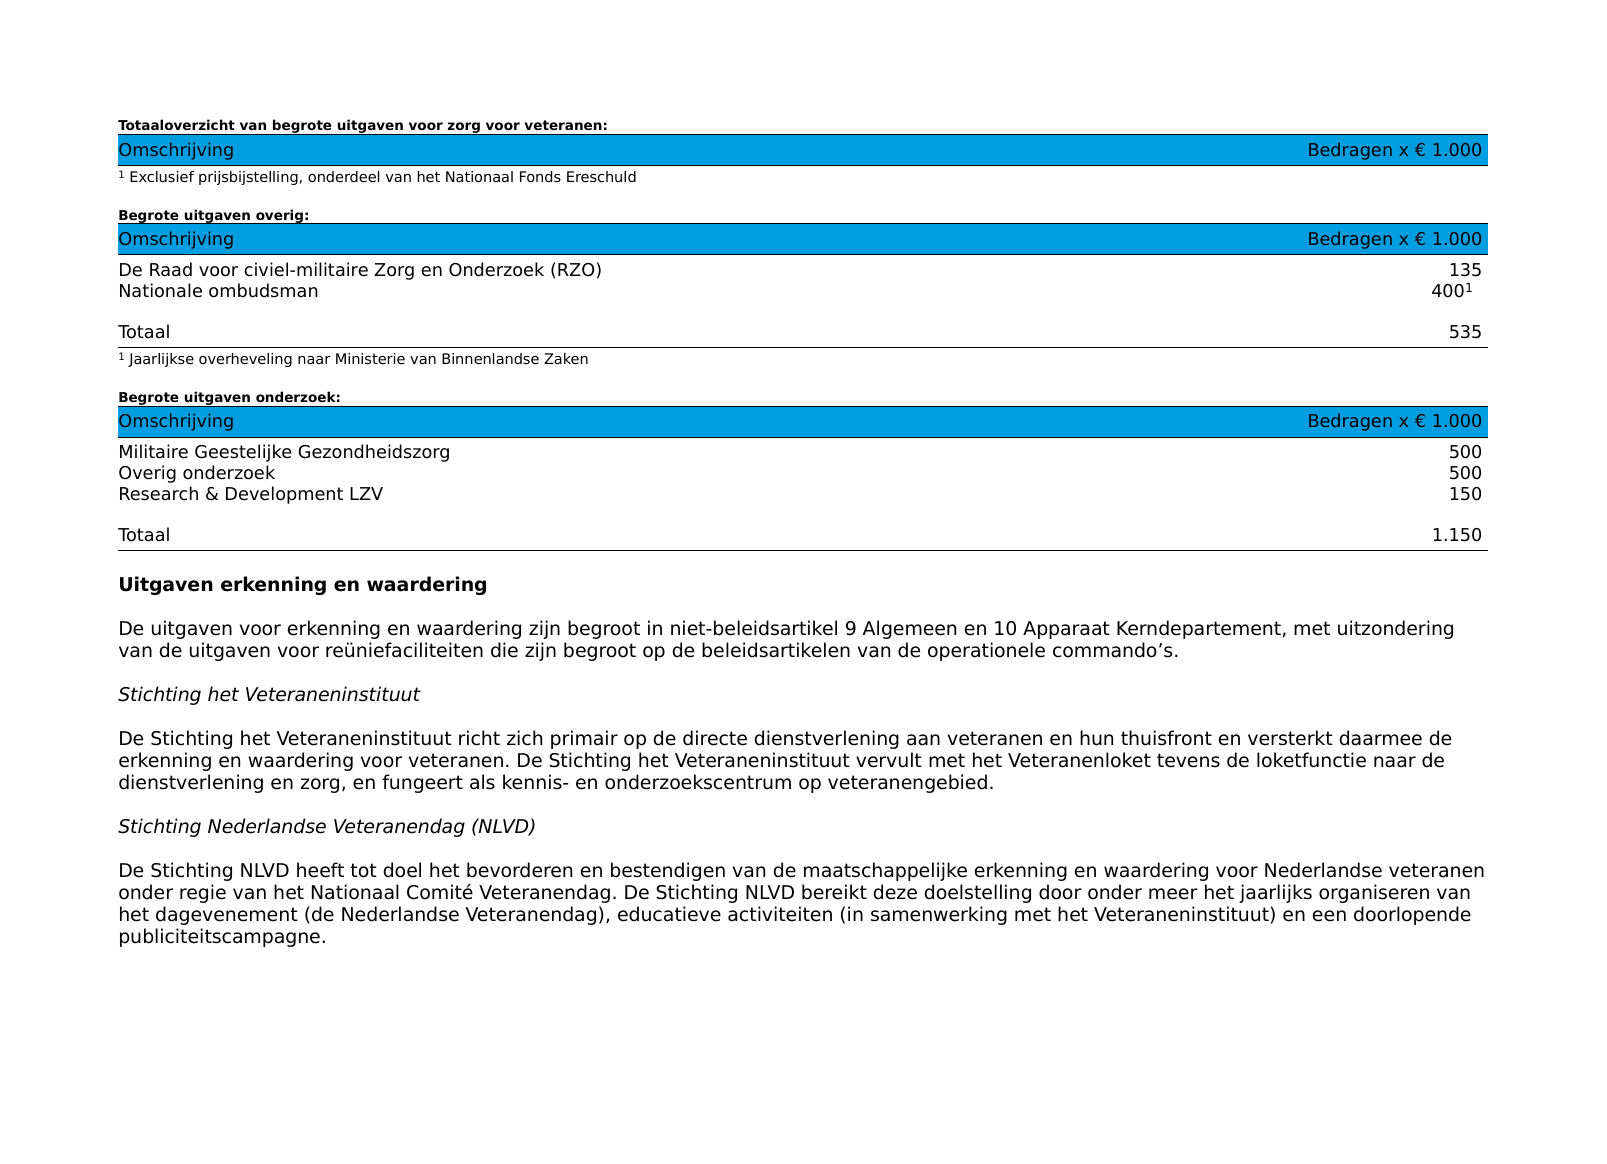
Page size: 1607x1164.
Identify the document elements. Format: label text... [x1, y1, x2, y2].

table_cell Overig onderzoek [118, 463, 1269, 484]
table_cell [118, 301, 1269, 322]
text De Stichting NLVD heeft tot doel het bevorderen en bestendigen van de maatschappelijke erkenning en waardering voor Nederlandse veteranen onder regie van het Nationaal Comité Veteranendag. De Stichting NLVD bereikt deze doelstelling door onder meer het jaarlijks organiseren van het dagevenement (de Nederlandse Veteranendag), educatieve activiteiten (in samenwerking met het Veteraneninstituut) en een doorlopende publiciteitscampagne. [118, 860, 1488, 948]
table_cell Omschrijving [118, 224, 1269, 254]
table_header Totaaloverzicht van begrote uitgaven voor zorg voor veteranen: [118, 118, 1488, 134]
table_cell [1269, 301, 1488, 322]
table_cell [118, 504, 1269, 525]
table_cell 150 [1269, 484, 1488, 504]
table_cell Nationale ombudsman [118, 281, 1269, 301]
table_cell Totaal [118, 525, 1269, 550]
table_cell Totaal [118, 322, 1269, 347]
table_header Begrote uitgaven onderzoek: [118, 390, 1488, 406]
table_cell Research & Development LZV [118, 484, 1269, 504]
table_cell Bedragen x € 1.000 [1269, 407, 1488, 437]
table_cell 535 [1269, 322, 1488, 347]
table_cell 4001 [1269, 281, 1488, 301]
text De uitgaven voor erkenning en waardering zijn begroot in niet-beleidsartikel 9 Algemeen en 10 Apparaat Kerndepartement, met uitzondering van de uitgaven voor reüniefaciliteiten die zijn begroot op de beleidsartikelen van de operationele commando’s. [118, 618, 1488, 662]
table_cell 500 [1269, 438, 1488, 463]
table_cell 1.150 [1269, 525, 1488, 550]
subtitle Uitgaven erkenning en waardering [118, 573, 1488, 596]
table_cell 500 [1269, 463, 1488, 484]
table_cell [1269, 504, 1488, 525]
text De Stichting het Veteraneninstituut richt zich primair op de directe dienstverlening aan veteranen en hun thuisfront en versterkt daarmee de erkenning en waardering voor veteranen. De Stichting het Veteraneninstituut vervult met het Veteranenloket tevens de loketfunctie naar de dienstverlening en zorg, en fungeert als kennis- en onderzoekscentrum op veteranengebied. [118, 728, 1488, 794]
table_cell 135 [1269, 255, 1488, 281]
table_cell 1 Jaarlijkse overheveling naar Ministerie van Binnenlandse Zaken [118, 348, 1488, 368]
table_cell De Raad voor civiel-militaire Zorg en Onderzoek (RZO) [118, 255, 1269, 281]
table_cell Bedragen x € 1.000 [1269, 224, 1488, 254]
table_cell Omschrijving [118, 135, 1269, 165]
table_cell Bedragen x € 1.000 [1269, 135, 1488, 165]
table_cell Omschrijving [118, 407, 1269, 437]
table_cell 1 Exclusief prijsbijstelling, onderdeel van het Nationaal Fonds Ereschuld [118, 166, 1488, 186]
subtitle Stichting Nederlandse Veteranendag (NLVD) [118, 816, 1488, 838]
table_cell Militaire Geestelijke Gezondheidszorg [118, 438, 1269, 463]
subtitle Stichting het Veteraneninstituut [118, 684, 1488, 706]
table_header Begrote uitgaven overig: [118, 208, 1488, 223]
